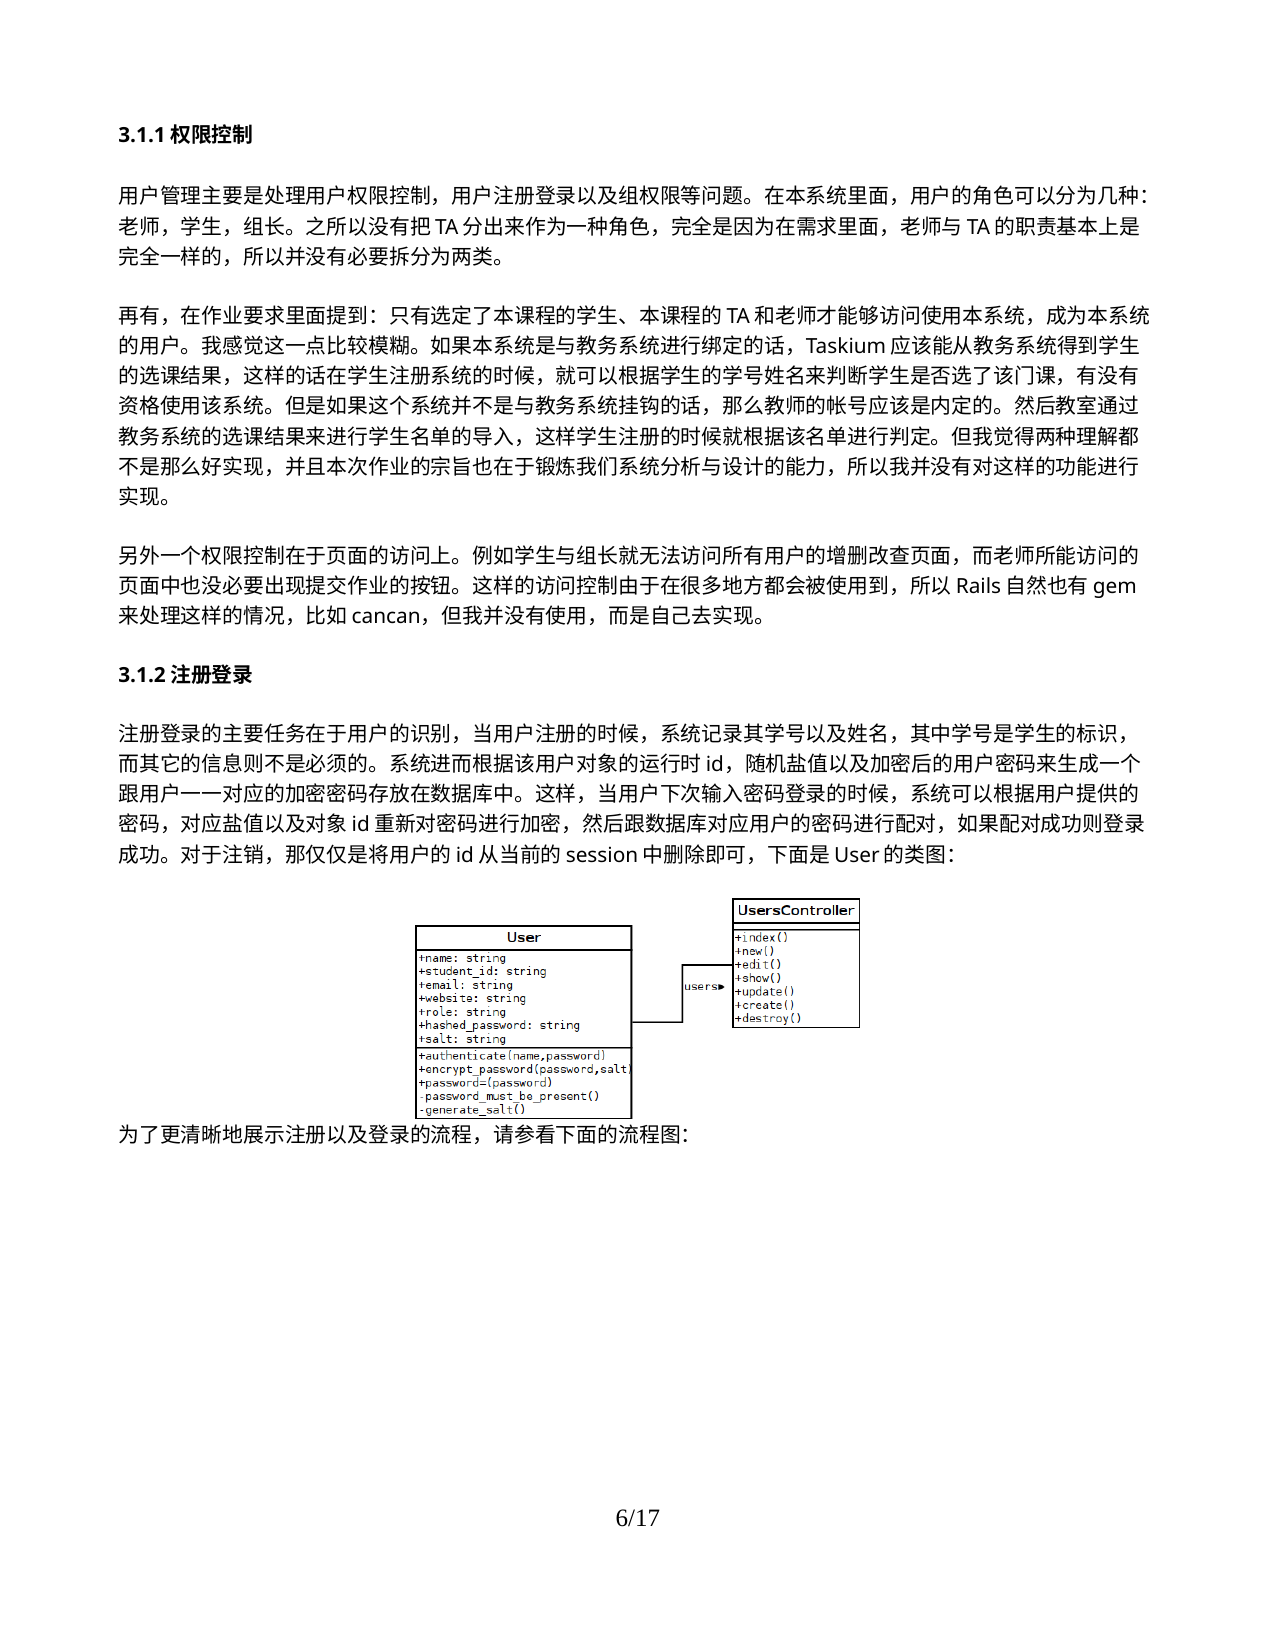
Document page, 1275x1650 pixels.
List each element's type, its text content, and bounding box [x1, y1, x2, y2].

text 用户管理主要是处理用户权限控制，用户注册登录以及组权限等问题。在本系统里面，用户的角色可以分为几种：老师，学生，组长。之所以没有把TA分出来作为一种角色，完全是因为在需求里面，老师与TA的职责基本上是完全一样的，所以并没有必要拆分为两类。 [118, 180, 1157, 270]
text 3.1.2注册登录 [118, 658, 1157, 688]
picture [415, 898, 860, 1119]
text 为了更清晰地展示注册以及登录的流程，请参看下面的流程图： [118, 1119, 1157, 1148]
text 3.1.1权限控制 [118, 118, 1157, 148]
text 注册登录的主要任务在于用户的识别，当用户注册的时候，系统记录其学号以及姓名，其中学号是学生的标识，而其它的信息则不是必须的。系统进而根据该用户对象的运行时id，随机盐值以及加密后的用户密码来生成一个跟用户一一对应的加密密码存放在数据库中。这样，当用户下次输入密码登录的时候，系统可以根据用户提供的密码，对应盐值以及对象id重新对密码进行加密，然后跟数据库对应用户的密码进行配对，如果配对成功则登录成功。对于注销，那仅仅是将用户的id从当前的session中删除即可，下面是User的类图： [118, 717, 1157, 868]
text 再有，在作业要求里面提到：只有选定了本课程的学生、本课程的TA和老师才能够访问使用本系统，成为本系统的用户。我感觉这一点比较模糊。如果本系统是与教务系统进行绑定的话，Taskium应该能从教务系统得到学生的选课结果，这样的话在学生注册系统的时候，就可以根据学生的学号姓名来判断学生是否选了该门课，有没有资格使用该系统。但是如果这个系统并不是与教务系统挂钩的话，那么教师的帐号应该是内定的。然后教室通过教务系统的选课结果来进行学生名单的导入，这样学生注册的时候就根据该名单进行判定。但我觉得两种理解都不是那么好实现，并且本次作业的宗旨也在于锻炼我们系统分析与设计的能力，所以我并没有对这样的功能进行实现。 [118, 299, 1157, 511]
text 另外一个权限控制在于页面的访问上。例如学生与组长就无法访问所有用户的增删改查页面，而老师所能访问的页面中也没必要出现提交作业的按钮。这样的访问控制由于在很多地方都会被使用到，所以Rails自然也有gem来处理这样的情况，比如cancan，但我并没有使用，而是自己去实现。 [118, 539, 1157, 630]
